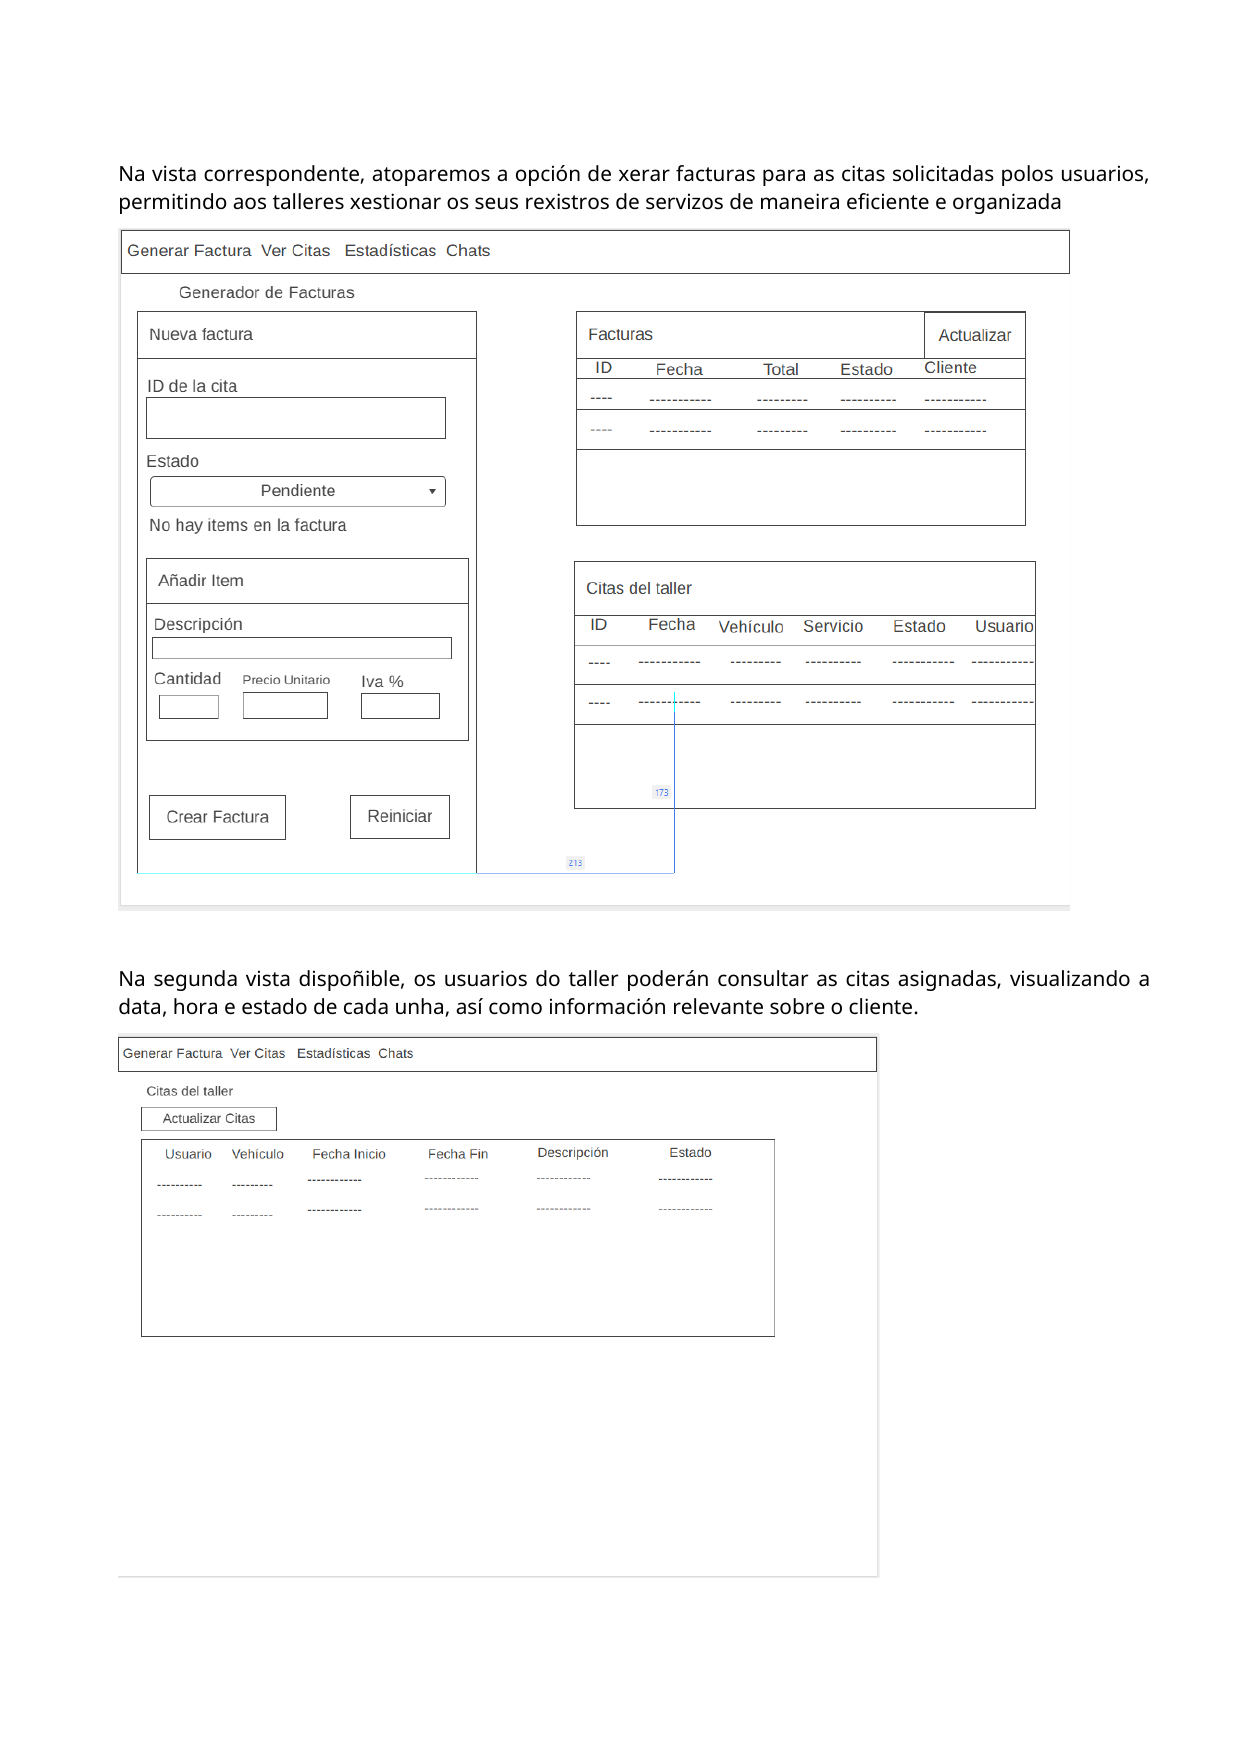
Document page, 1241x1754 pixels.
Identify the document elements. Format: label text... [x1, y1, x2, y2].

text Na segunda vista dispoñible, os usuarios do taller poderán consultar as citas asignadas, visualizando a data, hora e estado de cada unha, así como información relevante sobre o cliente. [118, 964, 1152, 1021]
picture [118, 1033, 880, 1578]
text Na vista correspondente, atoparemos a opción de xerar facturas para as citas solicitadas polos usuarios, permitindo aos talleres xestionar os seus rexistros de servizos de maneira eficiente e organizada [118, 159, 1152, 216]
picture [118, 228, 1071, 911]
